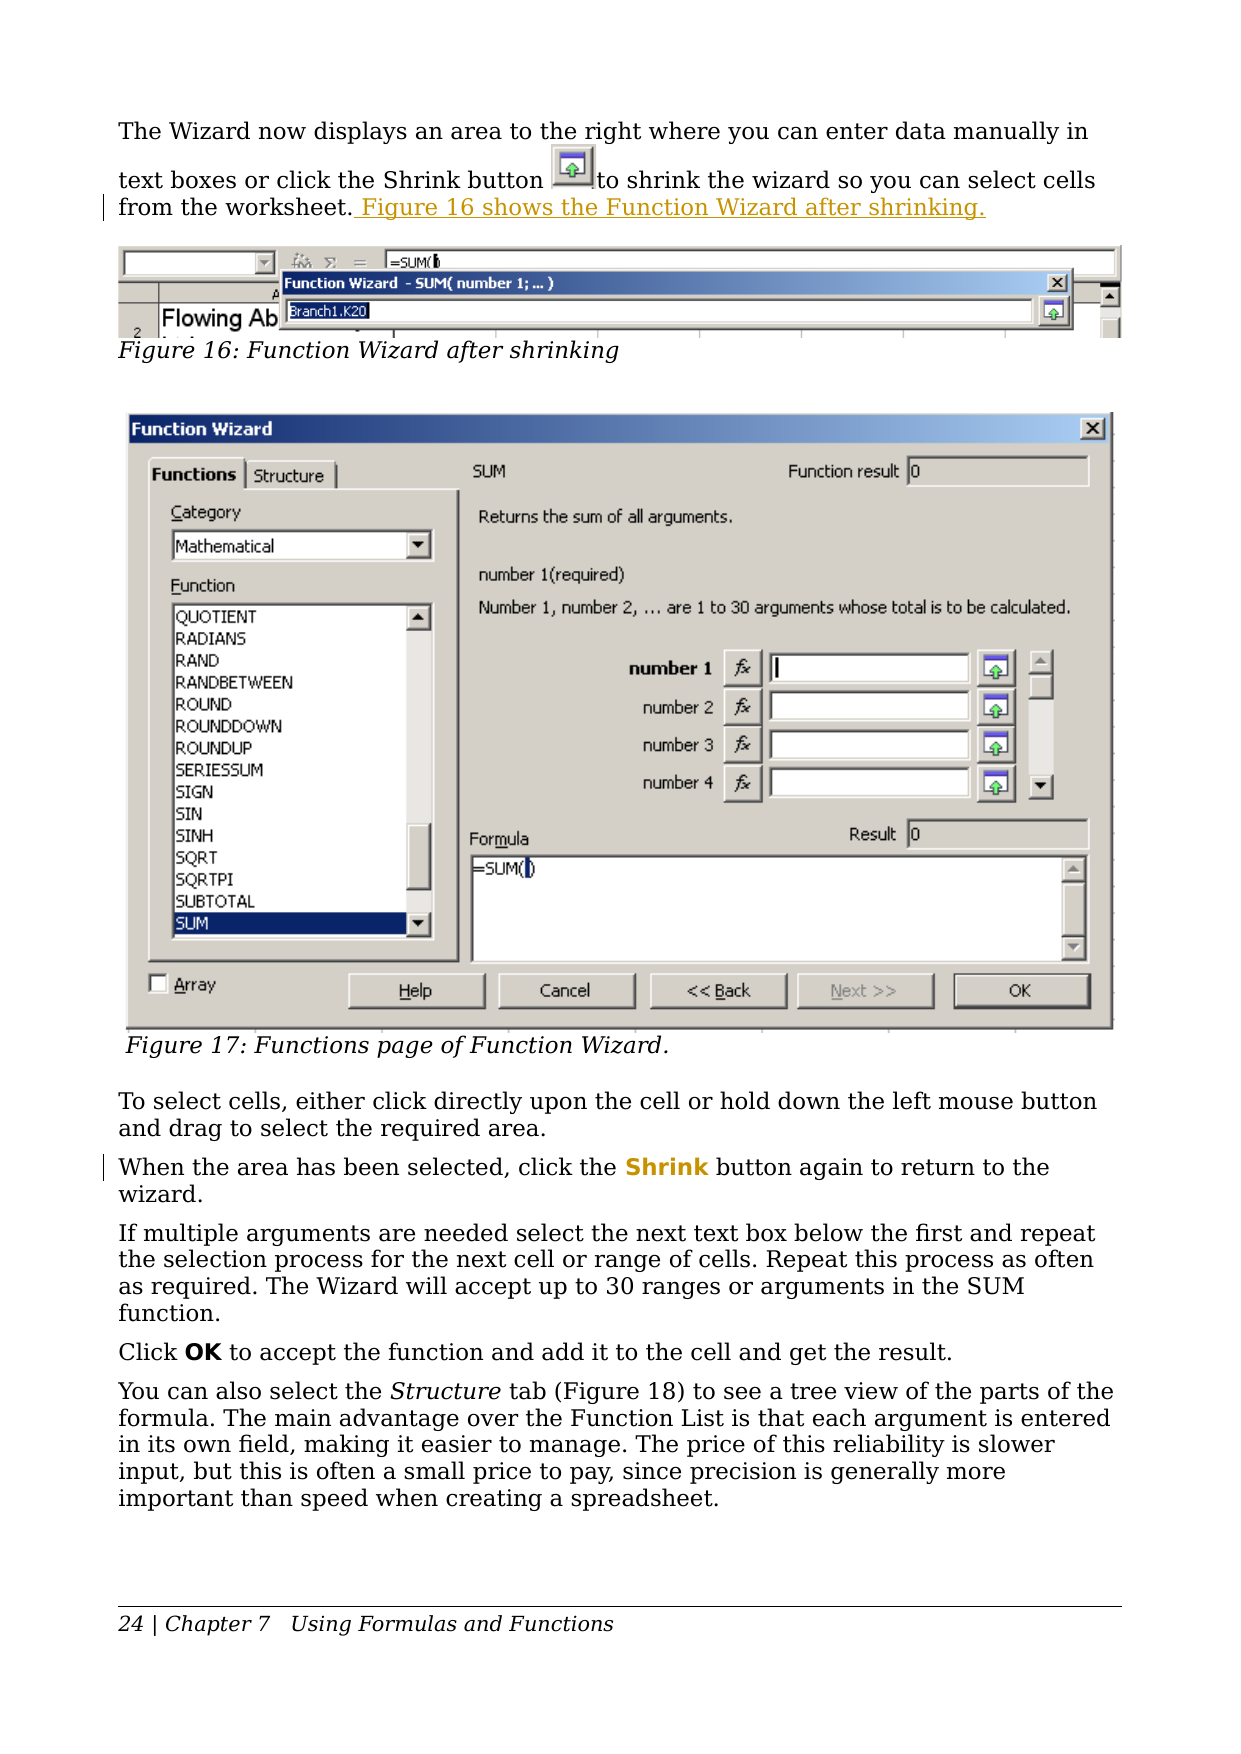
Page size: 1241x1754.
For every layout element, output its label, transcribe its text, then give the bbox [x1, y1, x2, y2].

text You can also select the Structure tab (Figure 18) to see a tree view of the parts of the formula. The main advantage over the Function List is that each argument is entered in its own field, making it easier to manage. The price of this reliability is slower input, but this is often a small price to pay, since precision is generally more important than speed when creating a spreadsheet. [118, 1378, 1122, 1512]
text The Wizard now displays an area to the right where you can enter data manually in text boxes or click the Shrink button to shrink the wizard so you can select cells from the worksheet. Figure 16 shows the Function Wizard after shrinking. [118, 118, 1122, 221]
text Figure 16: Function Wizard after shrinking [118, 338, 1122, 364]
text Click OK to accept the function and add it to the cell and get the result. [118, 1339, 1122, 1366]
picture [118, 245, 1123, 338]
text To select cells, either click directly upon the cell or hold down the left mouse button and drag to select the required area. [118, 1088, 1122, 1142]
picture [125, 412, 1115, 1033]
picture [551, 144, 597, 189]
text When the area has been selected, click the Shrink button again to return to the wizard. [118, 1154, 1122, 1207]
text Figure 17: Functions page of Function Wizard. [126, 1033, 1114, 1059]
text If multiple arguments are needed select the next text box below the first and repeat the selection process for the next cell or range of cells. Repeat this process as often as required. The Wizard will accept up to 30 ranges or arguments in the SUM function. [118, 1220, 1122, 1327]
